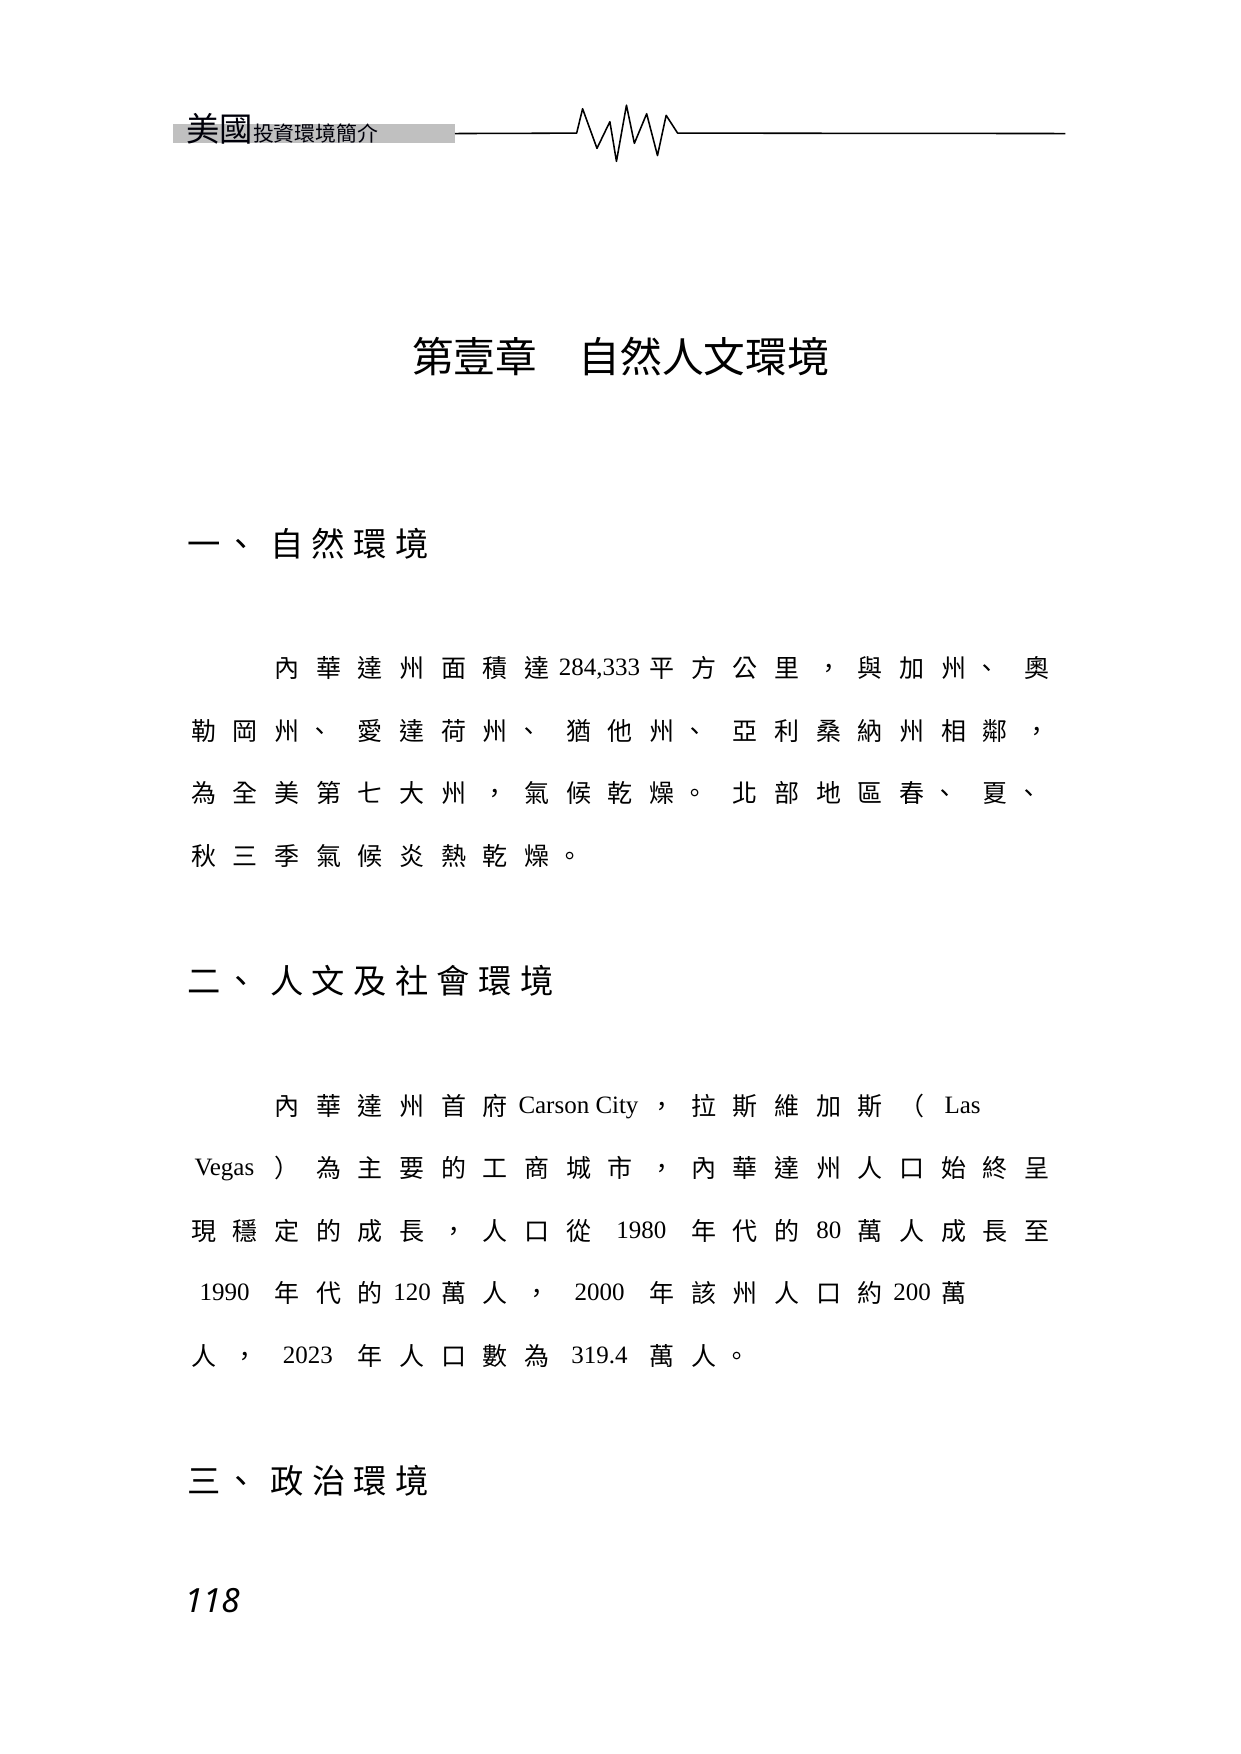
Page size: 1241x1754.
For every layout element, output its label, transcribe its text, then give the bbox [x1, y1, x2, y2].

text 三、政治環境 [183, 1438, 1058, 1500]
text 內華達州首府Carson City，拉斯維加斯（Las Vegas）為主要的工商城市，內華達州人口始終呈現穩定的成長，人口從1980年代的80萬人成長至1990年代的120萬人，2000年該州人口約200萬人，2023年人口數為319.4萬人。 [183, 1063, 1058, 1375]
text 一、自然環境 [183, 500, 1058, 563]
text 第壹章 自然人文環境 [183, 313, 1058, 375]
text 內華達州面積達284,333平方公里，與加州、奧勒岡州、愛達荷州、猶他州、亞利桑納州相鄰，為全美第七大州，氣候乾燥。北部地區春、夏、秋三季氣候炎熱乾燥。 [183, 625, 1058, 875]
text 二、人文及社會環境 [183, 938, 1058, 1000]
